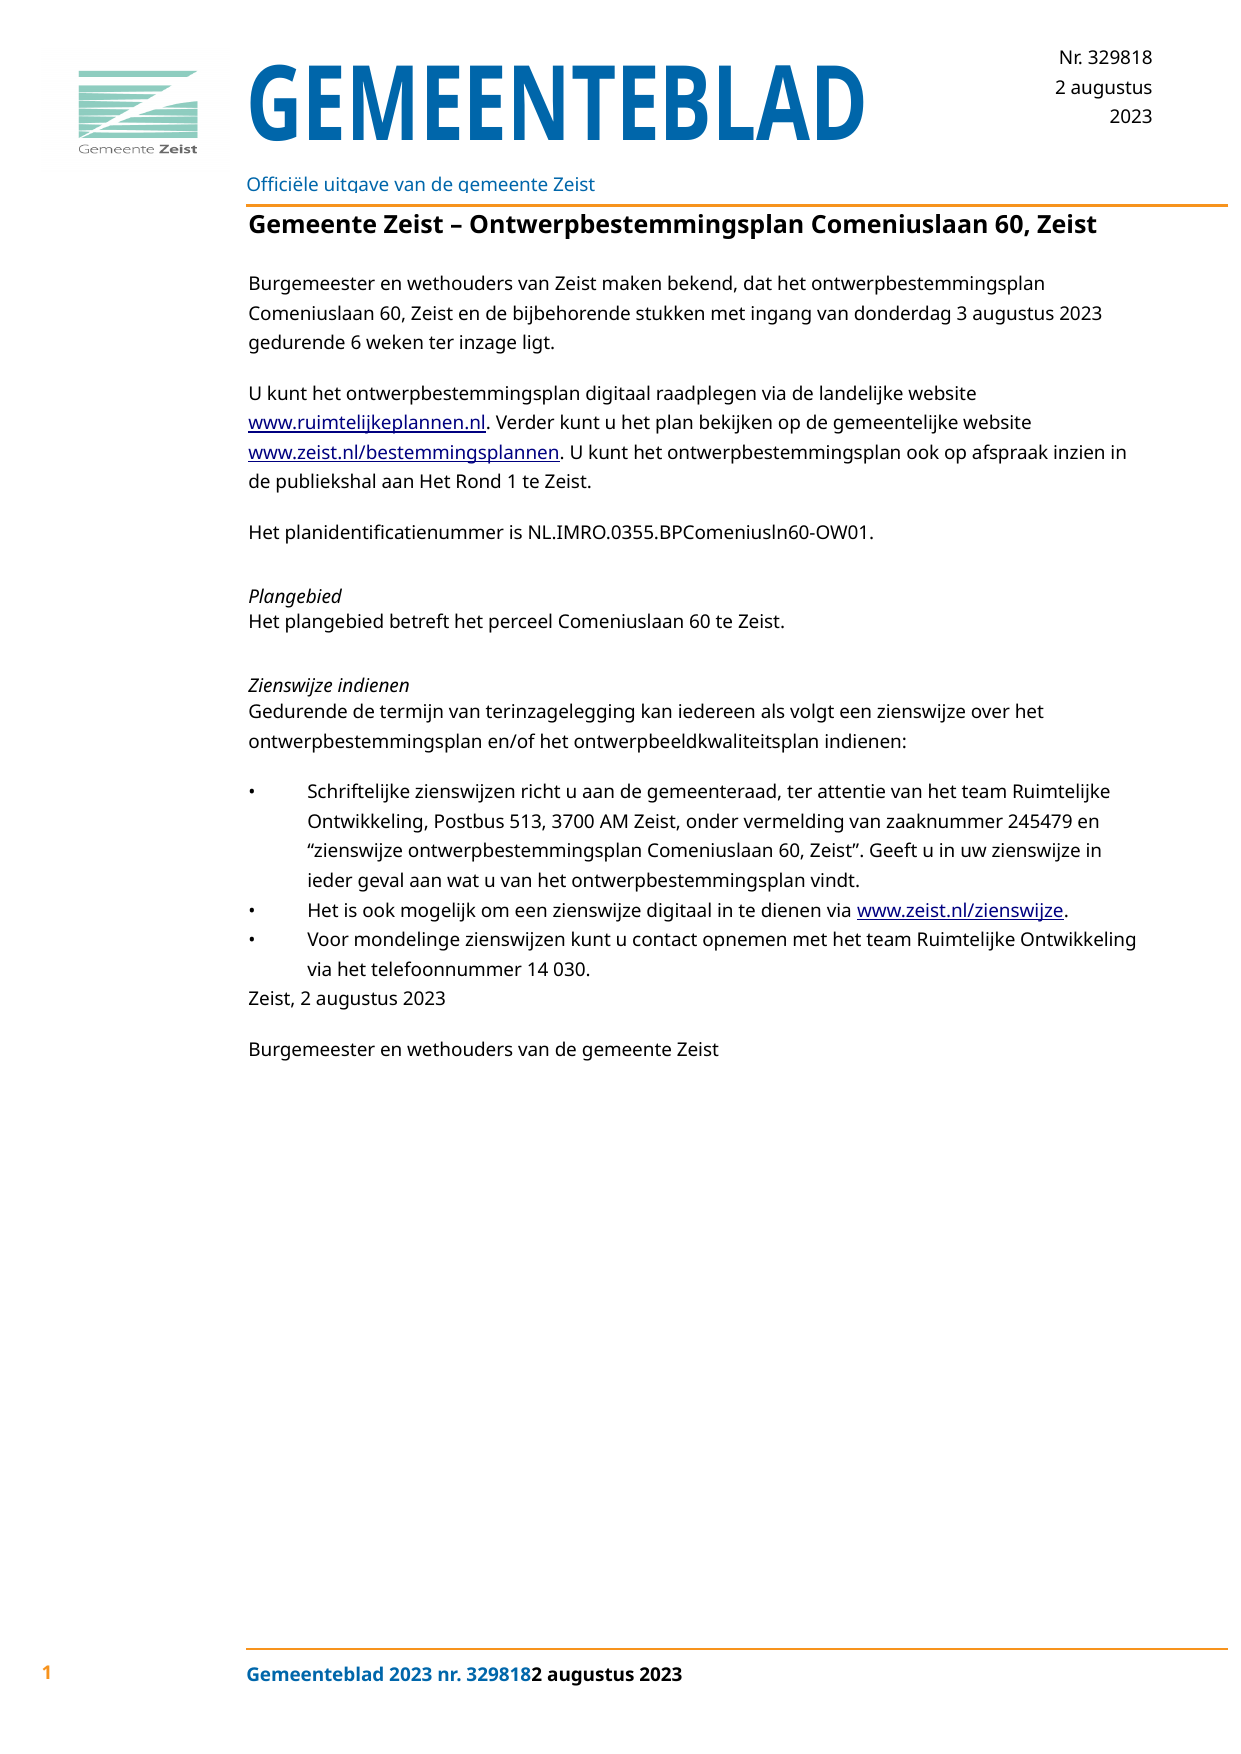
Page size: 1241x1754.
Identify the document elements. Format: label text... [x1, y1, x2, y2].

text Het plangebied betreft het perceel Comeniuslaan 60 te Zeist. [248, 609, 1152, 634]
text U kunt het ontwerpbestemmingsplan digitaal raadplegen via de landelijke website www.ruimtelijkeplannen.nl. Verder kunt u het plan bekijken op de gemeentelijke website www.zeist.nl/bestemmingsplannen. U kunt het ontwerpbestemmingsplan ook op afspraak inzien in de publiekshal aan Het Rond 1 te Zeist. [248, 380, 1152, 494]
text Het planidentificatienummer is NL.IMRO.0355.BPComeniusln60-OW01. [248, 519, 1152, 545]
text Burgemeester en wethouders van Zeist maken bekend, dat het ontwerpbestemmingsplan Comeniuslaan 60, Zeist en de bijbehorende stukken met ingang van donderdag 3 augustus 2023 gedurende 6 weken ter inzage ligt. [248, 270, 1152, 355]
text Gemeente Zeist – Ontwerpbestemmingsplan Comeniuslaan 60, Zeist [248, 207, 1152, 241]
list Schriftelijke zienswijzen richt u aan de gemeenteraad, ter attentie van het team Ruimtelijke Ontwikkeling, Postbus 513, 3700 AM Zeist, onder vermelding van zaaknummer 245479 en “zienswijze ontwerpbestemmingsplan Comeniuslaan 60, Zeist”. Geeft u in uw zienswijze in ieder geval aan wat u van het ontwerpbestemmingsplan vindt. [248, 778, 1152, 893]
picture [41, 47, 231, 172]
text Zienswijze indienen [248, 673, 1152, 698]
list Voor mondelinge zienswijzen kunt u contact opnemen met het team Ruimtelijke Ontwikkeling via het telefoonnummer 14 030. [248, 926, 1152, 982]
text Plangebied [248, 583, 1152, 609]
text Gedurende de termijn van terinzagelegging kan iedereen als volgt een zienswijze over het ontwerpbestemmingsplan en/of het ontwerpbeeldkwaliteitsplan indienen: [248, 698, 1152, 754]
text Zeist, 2 augustus 2023 [248, 986, 1152, 1011]
list Het is ook mogelijk om een zienswijze digitaal in te dienen via www.zeist.nl/zienswijze. [248, 897, 1152, 922]
text Burgemeester en wethouders van de gemeente Zeist [248, 1036, 1152, 1062]
